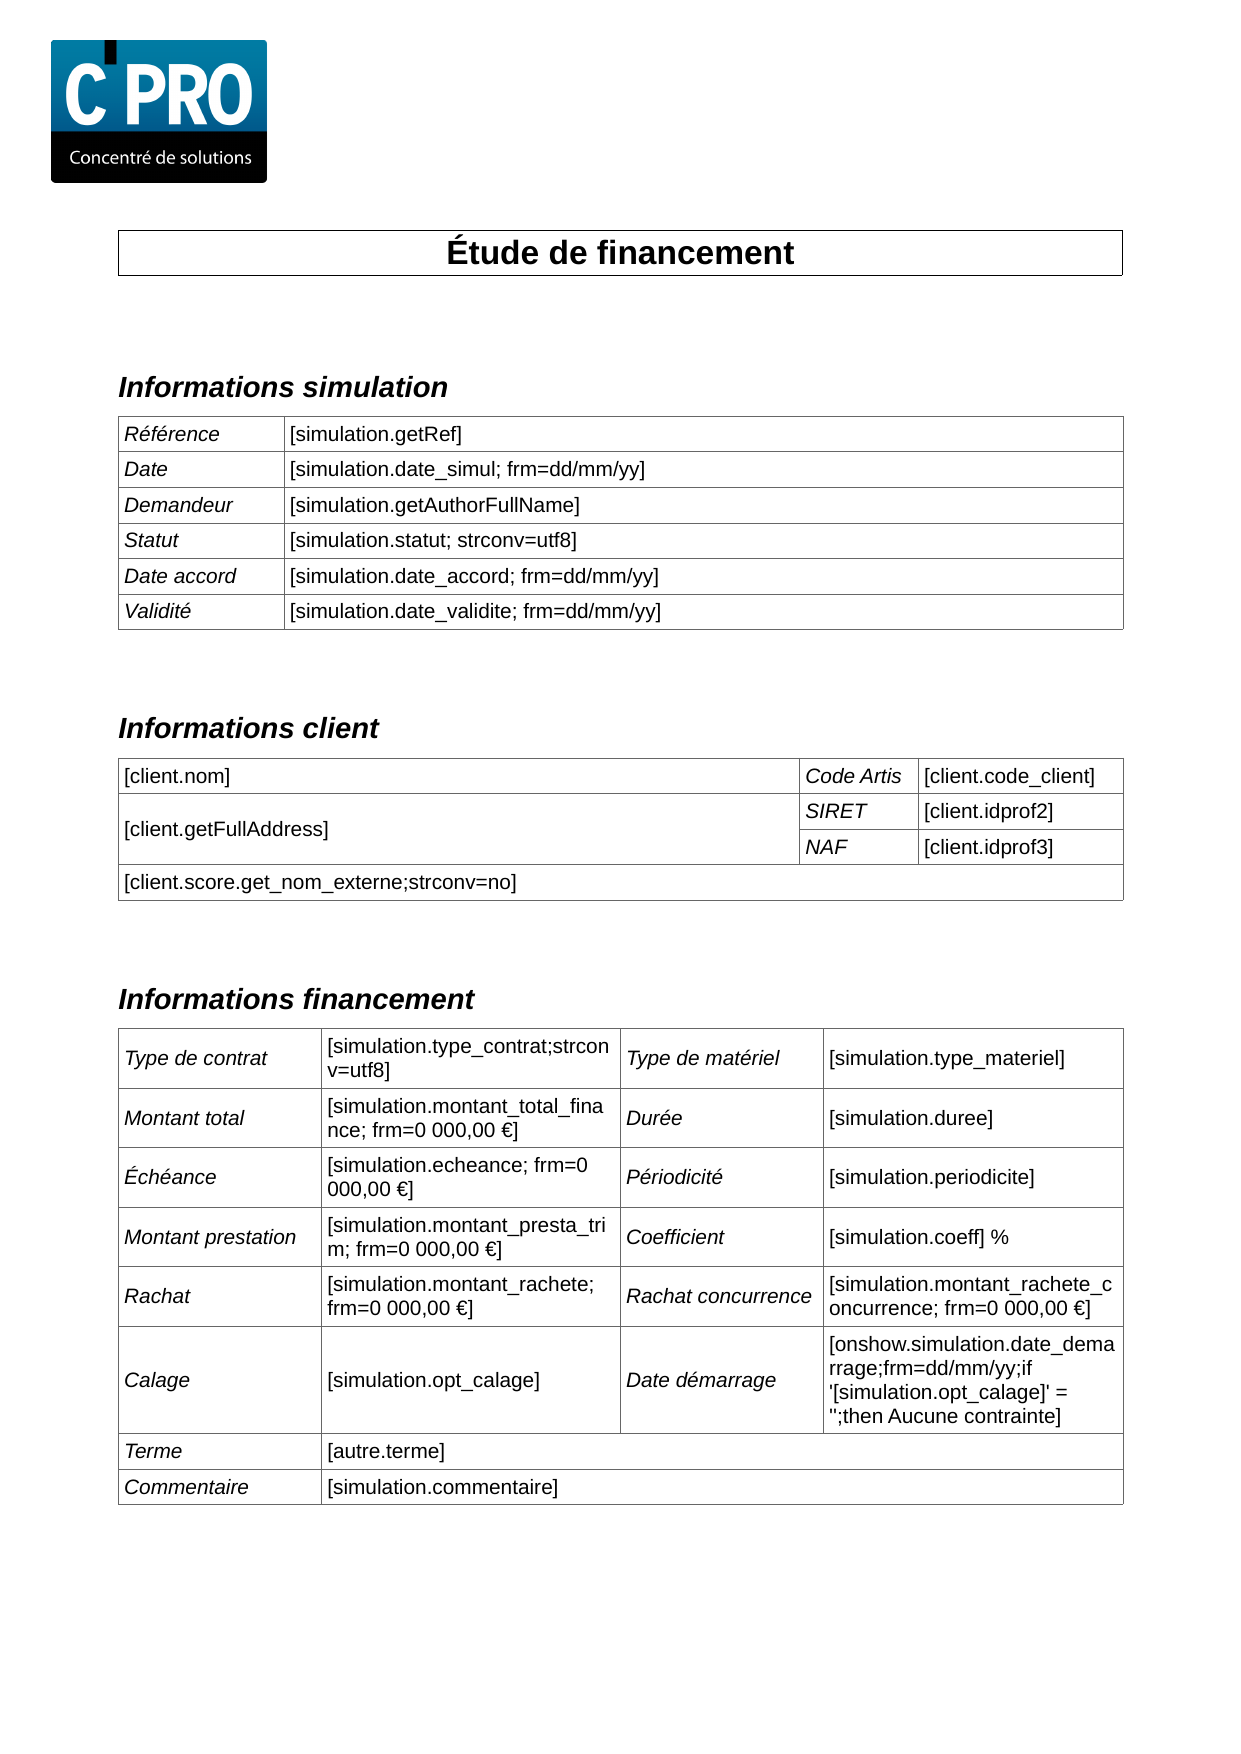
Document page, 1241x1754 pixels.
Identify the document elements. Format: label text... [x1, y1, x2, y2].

table_header [simulation.type_materiel] [824, 1029, 1123, 1088]
table_cell [simulation.date_validite; frm=dd/mm/yy] [285, 595, 1123, 629]
table_cell [simulation.date_accord; frm=dd/mm/yy] [285, 559, 1123, 593]
table_header Référence [119, 417, 284, 451]
table_header [simulation.type_contrat;strconv=utf8] [322, 1029, 620, 1088]
table_header Type de matériel [621, 1029, 823, 1088]
table_cell Date [119, 452, 284, 487]
table_cell [simulation.commentaire] [322, 1470, 1123, 1504]
table_cell Date démarrage [621, 1327, 823, 1433]
table_cell [simulation.coeff] % [824, 1208, 1123, 1266]
table_cell Rachat [119, 1267, 321, 1326]
table_header [simulation.getRef] [285, 417, 1123, 451]
picture [51, 64, 268, 183]
table_header [client.code_client] [919, 759, 1123, 793]
table_cell Montant prestation [119, 1208, 321, 1266]
table_cell Montant total [119, 1089, 321, 1147]
table_cell [client.score.get_nom_externe;strconv=no] [119, 865, 1123, 900]
table_cell Rachat concurrence [621, 1267, 823, 1326]
table_cell Calage [119, 1327, 321, 1433]
table_header Code Artis [800, 759, 918, 793]
table_cell [client.idprof3] [919, 830, 1123, 864]
table_cell [onshow.simulation.date_demarrage;frm=dd/mm/yy;if '[simulation.opt_calage]' = '';then Aucune contrainte] [824, 1327, 1123, 1433]
table_cell [simulation.montant_rachete_concurrence; frm=0 000,00 €] [824, 1267, 1123, 1326]
table_cell [client.getFullAddress] [119, 794, 799, 864]
table_cell [simulation.statut; strconv=utf8] [285, 524, 1123, 558]
picture [106, 40, 115, 63]
table_cell SIRET [800, 794, 918, 829]
table_cell [simulation.echeance; frm=0 000,00 €] [322, 1148, 620, 1207]
table_cell [simulation.getAuthorFullName] [285, 488, 1123, 522]
table_cell Validité [119, 595, 284, 629]
table_cell [simulation.opt_calage] [322, 1327, 620, 1433]
table_cell [simulation.montant_presta_trim; frm=0 000,00 €] [322, 1208, 620, 1266]
subtitle Informations simulation [118, 370, 1122, 403]
table_cell Coefficient [621, 1208, 823, 1266]
table_cell [simulation.date_simul; frm=dd/mm/yy] [285, 452, 1123, 487]
table_cell Demandeur [119, 488, 284, 522]
table_cell [simulation.duree] [824, 1089, 1123, 1147]
table_cell Commentaire [119, 1470, 321, 1504]
table_cell Échéance [119, 1148, 321, 1207]
table_header Type de contrat [119, 1029, 321, 1088]
table_header [client.nom] [119, 759, 799, 793]
table_cell Durée [621, 1089, 823, 1147]
table_cell Date accord [119, 559, 284, 593]
table_cell [simulation.montant_total_finance; frm=0 000,00 €] [322, 1089, 620, 1147]
table_cell Périodicité [621, 1148, 823, 1207]
table_cell [simulation.montant_rachete; frm=0 000,00 €] [322, 1267, 620, 1326]
table_cell Statut [119, 524, 284, 558]
subtitle Informations financement [118, 982, 1122, 1016]
table_cell [client.idprof2] [919, 794, 1123, 829]
table_cell [simulation.periodicite] [824, 1148, 1123, 1207]
table_cell NAF [800, 830, 918, 864]
table_cell Terme [119, 1434, 321, 1469]
subtitle Étude de financement [119, 231, 1122, 275]
table_cell [autre.terme] [322, 1434, 1123, 1469]
subtitle Informations client [118, 712, 1122, 745]
